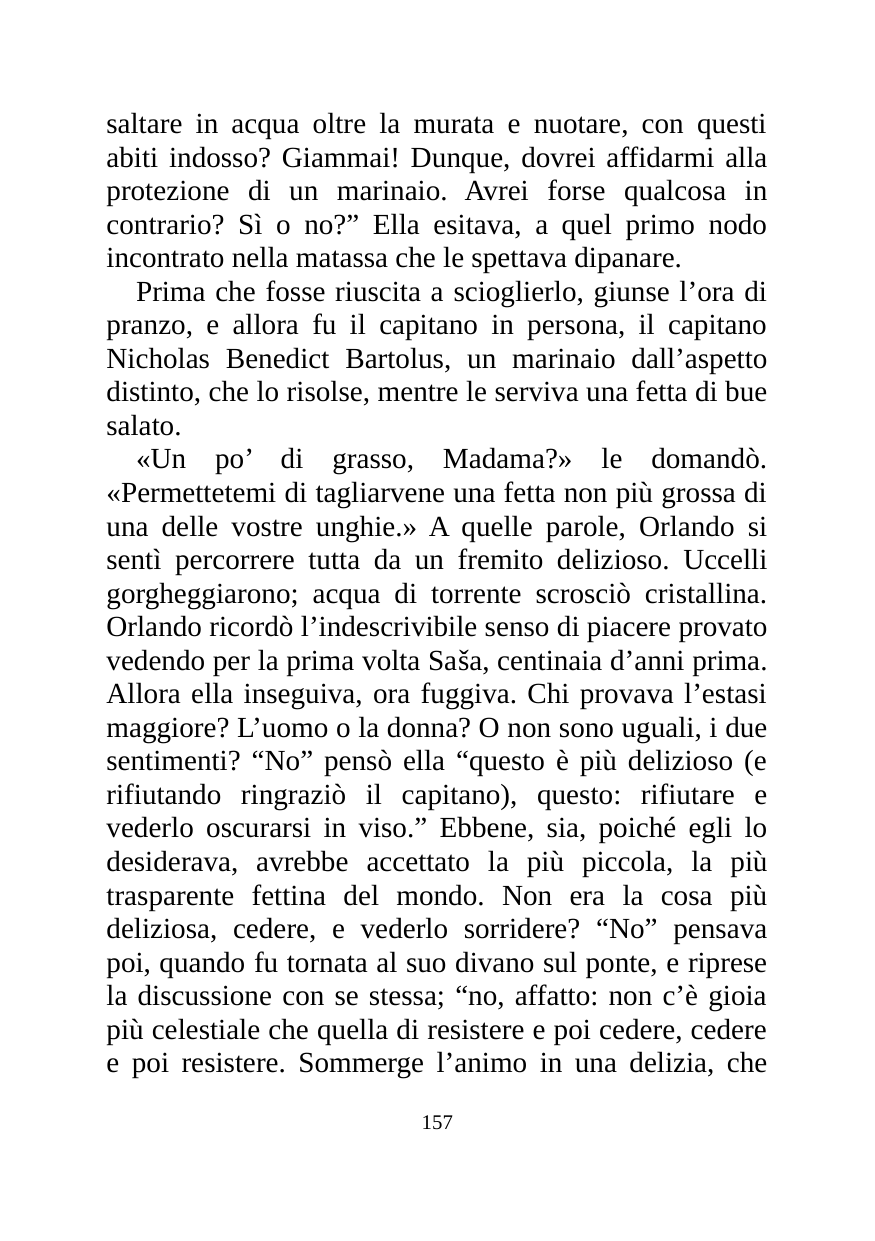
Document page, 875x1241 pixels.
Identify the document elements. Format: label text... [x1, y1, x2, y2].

text saltare in acqua oltre la murata e nuotare, con questi abiti indosso? Giammai! Dunque, dovrei affidarmi alla protezione di un marinaio. Avrei forse qualcosa in contrario? Sì o no?” Ella esitava, a quel primo nodo incontrato nella matassa che le spettava dipanare. [106, 106, 768, 274]
text «Un po’ di grasso, Madama?» le domandò. «Permettetemi di tagliarvene una fetta non più grossa di una delle vostre unghie.» A quelle parole, Orlando si sentì percorrere tutta da un fremito delizioso. Uccelli gorgheggiarono; acqua di torrente scrosciò cristallina. Orlando ricordò l’indescrivibile senso di piacere provato vedendo per la prima volta Saša, centinaia d’anni prima. Allora ella inseguiva, ora fuggiva. Chi provava l’estasi maggiore? L’uomo o la donna? O non sono uguali, i due sentimenti? “No” pensò ella “questo è più delizioso (e rifiutando ringraziò il capitano), questo: rifiutare e vederlo oscurarsi in viso.” Ebbene, sia, poiché egli lo desiderava, avrebbe accettato la più piccola, la più trasparente fettina del mondo. Non era la cosa più deliziosa, cedere, e vederlo sorridere? “No” pensava poi, quando fu tornata al suo divano sul ponte, e riprese la discussione con se stessa; “no, affatto: non c’è gioia più celestiale che quella di resistere e poi cedere, cedere e poi resistere. Sommerge l’animo in una delizia, che [106, 442, 768, 1079]
text Prima che fosse riuscita a scioglierlo, giunse l’ora di pranzo, e allora fu il capitano in persona, il capitano Nicholas Benedict Bartolus, un marinaio dall’aspetto distinto, che lo risolse, mentre le serviva una fetta di bue salato. [106, 274, 768, 442]
